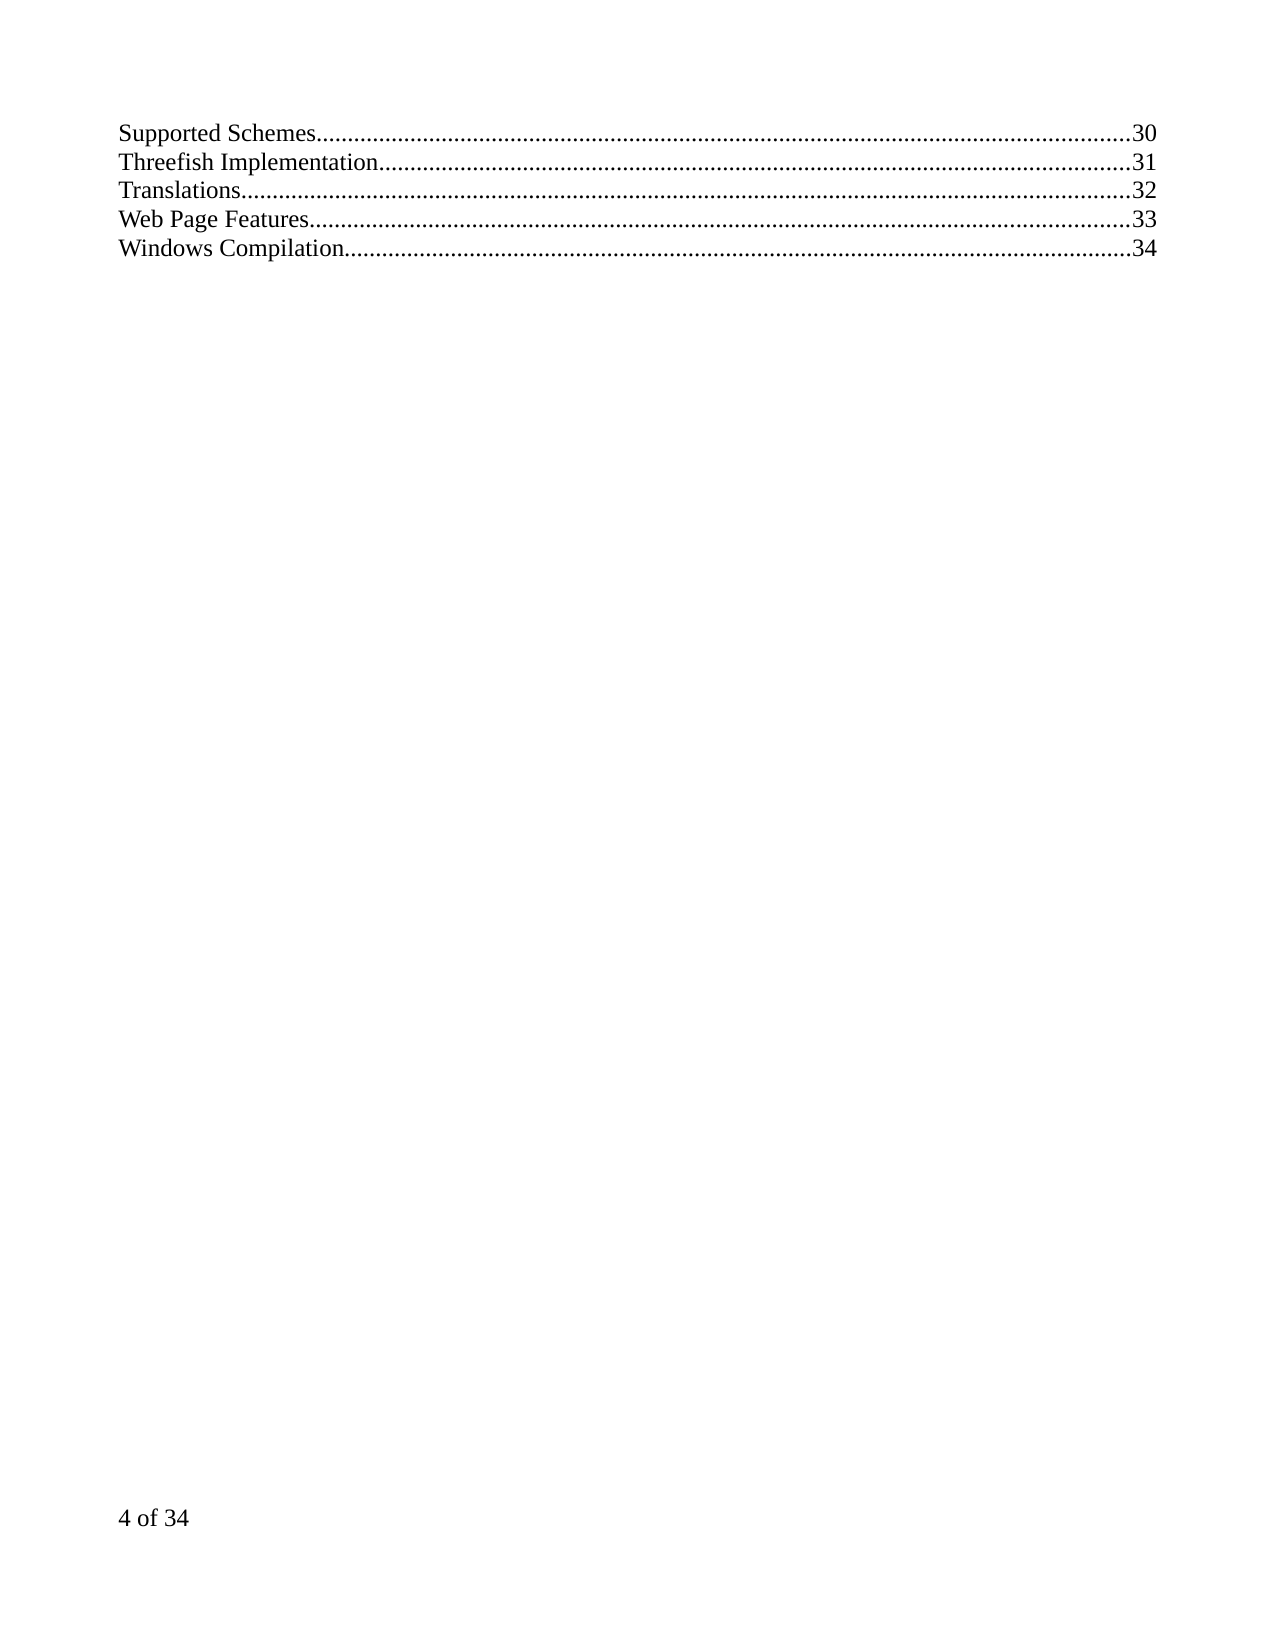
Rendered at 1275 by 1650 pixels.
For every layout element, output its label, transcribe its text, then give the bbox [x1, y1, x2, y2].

text Web Page Features 33 [118, 204, 1157, 233]
text Supported Schemes 30 [118, 118, 1157, 147]
text Translations 32 [118, 176, 1157, 204]
text Windows Compilation 34 [118, 233, 1157, 262]
text Threefish Implementation 31 [118, 147, 1157, 176]
